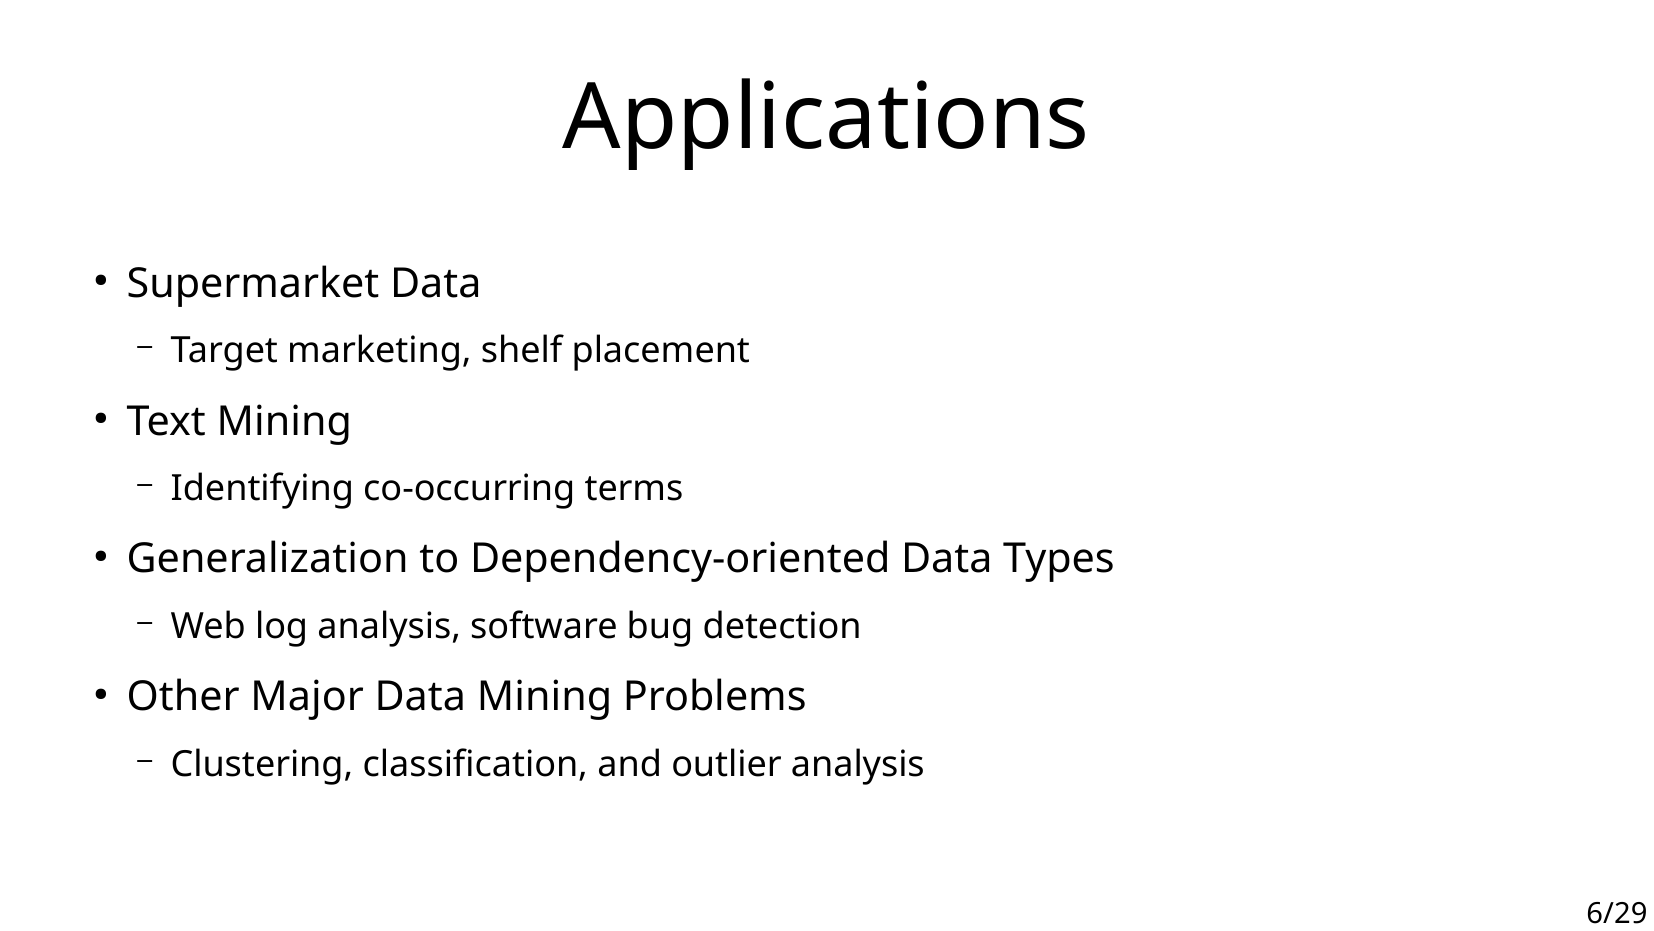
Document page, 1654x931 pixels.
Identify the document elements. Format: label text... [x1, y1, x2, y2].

list Supermarket Data Target marketing, shelf placement Text Mining Identifying co-occurring terms Generalization to Dependency-oriented Data Types Web log analysis, software bug detection Other Major Data Mining Problems Clustering, classification, and outlier analysis [82, 253, 1571, 793]
title Applications [82, 1, 1571, 226]
